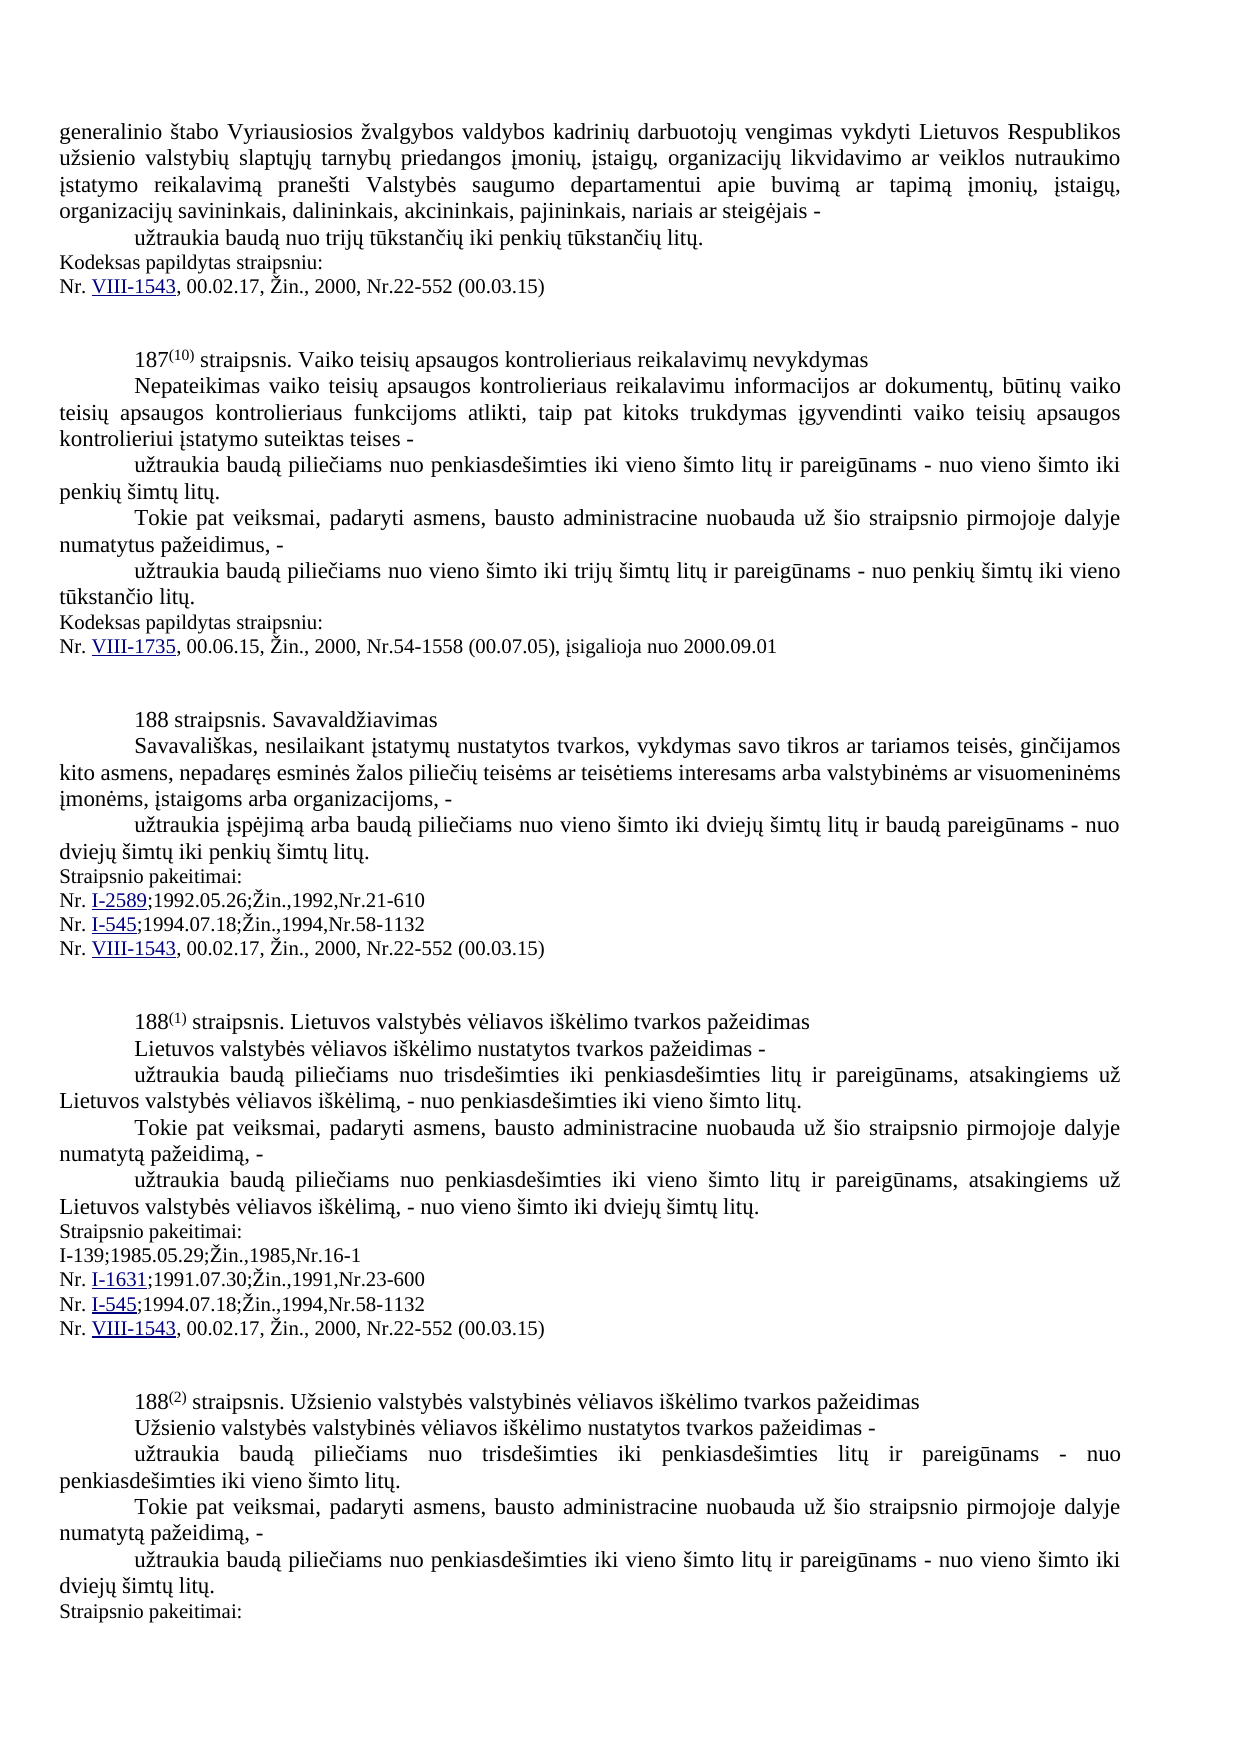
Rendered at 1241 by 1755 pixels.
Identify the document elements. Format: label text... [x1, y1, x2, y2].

text Nepateikimas vaiko teisių apsaugos kontrolieriaus reikalavimu informacijos ar dokumentų, būtinų vaiko teisių apsaugos kontrolieriaus funkcijoms atlikti, taip pat kitoks trukdymas įgyvendinti vaiko teisių apsaugos kontrolieriui įstatymo suteiktas teises - [59, 372, 1122, 452]
text Nr. VIII-1543, 00.02.17, Žin., 2000, Nr.22-552 (00.03.15) [59, 1316, 1122, 1339]
text Tokie pat veiksmai, padaryti asmens, bausto administracine nuobauda už šio straipsnio pirmojoje dalyje numatytą pažeidimą, - [59, 1114, 1122, 1167]
text užtraukia baudą piliečiams nuo penkiasdešimties iki vieno šimto litų ir pareigūnams, atsakingiems už Lietuvos valstybės vėliavos iškėlimą, - nuo vieno šimto iki dviejų šimtų litų. [59, 1167, 1122, 1219]
text užtraukia įspėjimą arba baudą piliečiams nuo vieno šimto iki dviejų šimtų litų ir baudą pareigūnams - nuo dviejų šimtų iki penkių šimtų litų. [59, 811, 1122, 864]
text užtraukia baudą piliečiams nuo vieno šimto iki trijų šimtų litų ir pareigūnams - nuo penkių šimtų iki vieno tūkstančio litų. [59, 557, 1122, 610]
text Lietuvos valstybės vėliavos iškėlimo nustatytos tvarkos pažeidimas - [59, 1035, 1122, 1061]
text Nr. I-545;1994.07.18;Žin.,1994,Nr.58-1132 [59, 1291, 1122, 1316]
text Straipsnio pakeitimai: [59, 1219, 1122, 1243]
text Tokie pat veiksmai, padaryti asmens, bausto administracine nuobauda už šio straipsnio pirmojoje dalyje numatytus pažeidimus, - [59, 504, 1122, 557]
text Straipsnio pakeitimai: [59, 1598, 1122, 1623]
text Nr. I-545;1994.07.18;Žin.,1994,Nr.58-1132 [59, 912, 1122, 936]
text užtraukia baudą piliečiams nuo penkiasdešimties iki vieno šimto litų ir pareigūnams - nuo vieno šimto iki penkių šimtų litų. [59, 452, 1122, 504]
text Nr. VIII-1543, 00.02.17, Žin., 2000, Nr.22-552 (00.03.15) [59, 936, 1122, 960]
text užtraukia baudą piliečiams nuo trisdešimties iki penkiasdešimties litų ir pareigūnams, atsakingiems už Lietuvos valstybės vėliavos iškėlimą, - nuo penkiasdešimties iki vieno šimto litų. [59, 1061, 1122, 1114]
text užtraukia baudą piliečiams nuo penkiasdešimties iki vieno šimto litų ir pareigūnams - nuo vieno šimto iki dviejų šimtų litų. [59, 1546, 1122, 1598]
text Straipsnio pakeitimai: [59, 864, 1122, 888]
text Savavališkas, nesilaikant įstatymų nustatytos tvarkos, vykdymas savo tikros ar tariamos teisės, ginčijamos kito asmens, nepadaręs esminės žalos piliečių teisėms ar teisėtiems interesams arba valstybinėms ar visuomeninėms įmonėms, įstaigoms arba organizacijoms, - [59, 732, 1122, 811]
text I-139;1985.05.29;Žin.,1985,Nr.16-1 [59, 1243, 1122, 1267]
text Užsienio valstybės valstybinės vėliavos iškėlimo nustatytos tvarkos pažeidimas - [59, 1414, 1122, 1440]
text generalinio štabo Vyriausiosios žvalgybos valdybos kadrinių darbuotojų vengimas vykdyti Lietuvos Respublikos užsienio valstybių slaptųjų tarnybų priedangos įmonių, įstaigų, organizacijų likvidavimo ar veiklos nutraukimo įstatymo reikalavimą pranešti Valstybės saugumo departamentui apie buvimą ar tapimą įmonių, įstaigų, organizacijų savininkais, dalininkais, akcininkais, pajininkais, nariais ar steigėjais - [59, 118, 1122, 223]
text Nr. I-1631;1991.07.30;Žin.,1991,Nr.23-600 [59, 1267, 1122, 1291]
text Tokie pat veiksmai, padaryti asmens, bausto administracine nuobauda už šio straipsnio pirmojoje dalyje numatytą pažeidimą, - [59, 1493, 1122, 1546]
text Kodeksas papildytas straipsniu: [59, 250, 1122, 274]
text 188(2) straipsnis. Užsienio valstybės valstybinės vėliavos iškėlimo tvarkos pažeidimas [134, 1388, 1122, 1414]
text užtraukia baudą piliečiams nuo trisdešimties iki penkiasdešimties litų ir pareigūnams - nuo penkiasdešimties iki vieno šimto litų. [59, 1440, 1122, 1493]
text 188 straipsnis. Savavaldžiavimas [59, 706, 1122, 732]
text Nr. VIII-1735, 00.06.15, Žin., 2000, Nr.54-1558 (00.07.05), įsigalioja nuo 2000.09.01 [59, 634, 1122, 658]
text Kodeksas papildytas straipsniu: [59, 610, 1122, 634]
text Nr. I-2589;1992.05.26;Žin.,1992,Nr.21-610 [59, 888, 1122, 912]
text Nr. VIII-1543, 00.02.17, Žin., 2000, Nr.22-552 (00.03.15) [59, 274, 1122, 298]
text 188(1) straipsnis. Lietuvos valstybės vėliavos iškėlimo tvarkos pažeidimas [59, 1008, 1122, 1035]
text užtraukia baudą nuo trijų tūkstančių iki penkių tūkstančių litų. [59, 223, 1122, 250]
text 187(10) straipsnis. Vaiko teisių apsaugos kontrolieriaus reikalavimų nevykdymas [134, 346, 1122, 372]
